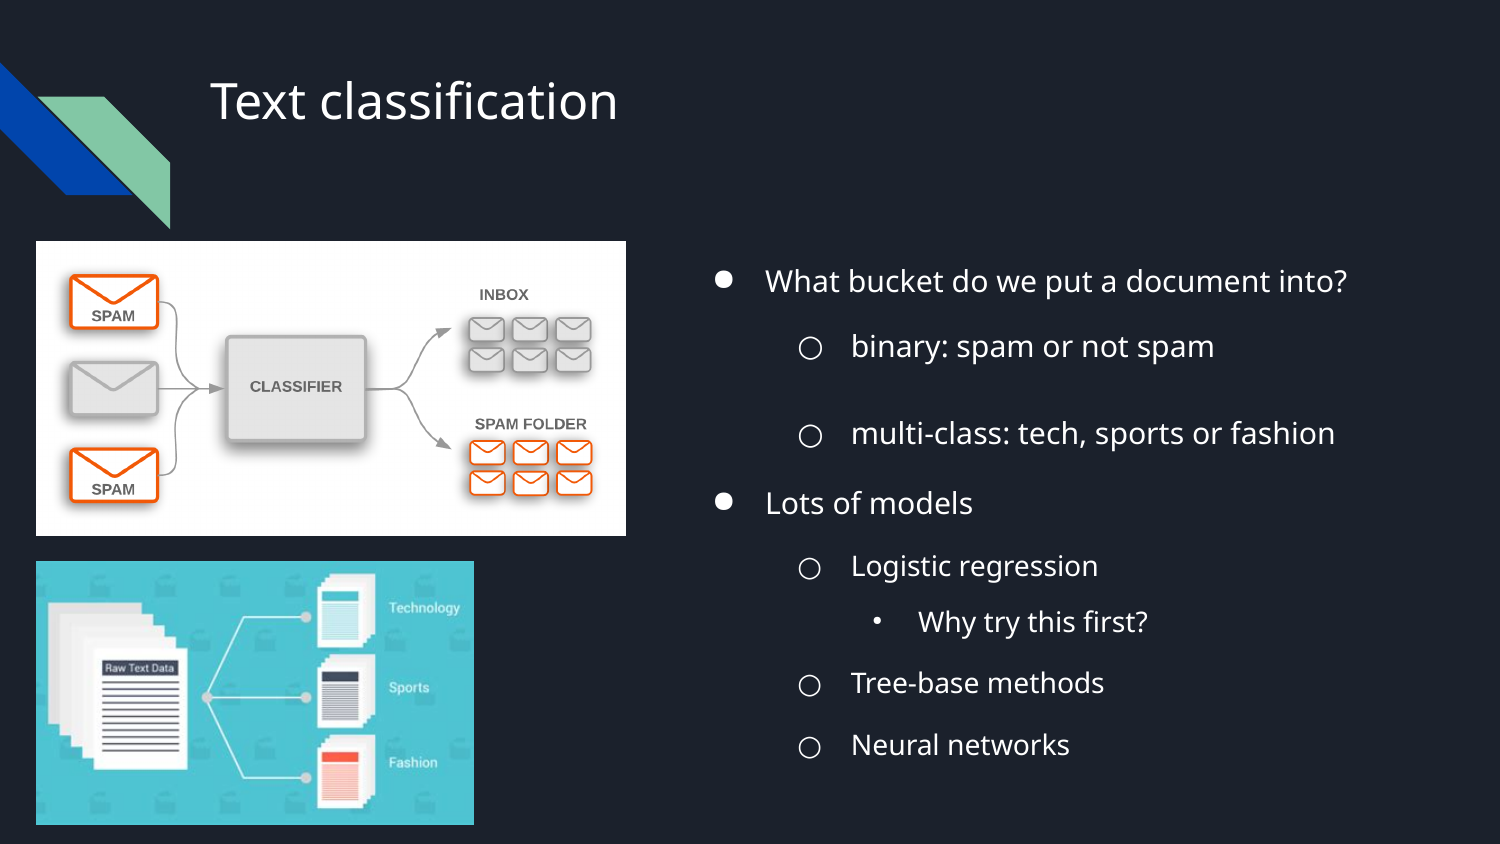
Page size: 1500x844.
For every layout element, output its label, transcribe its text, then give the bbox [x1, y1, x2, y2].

picture [36, 561, 474, 826]
picture [36, 241, 626, 536]
list What bucket do we put a document into? binary: spam or not spam multi-class: tech, sports or fashion Lots of models Logistic regression Why try this first? Tree-base methods Neural networks [696, 239, 1438, 783]
title Text classification [195, 51, 1351, 188]
